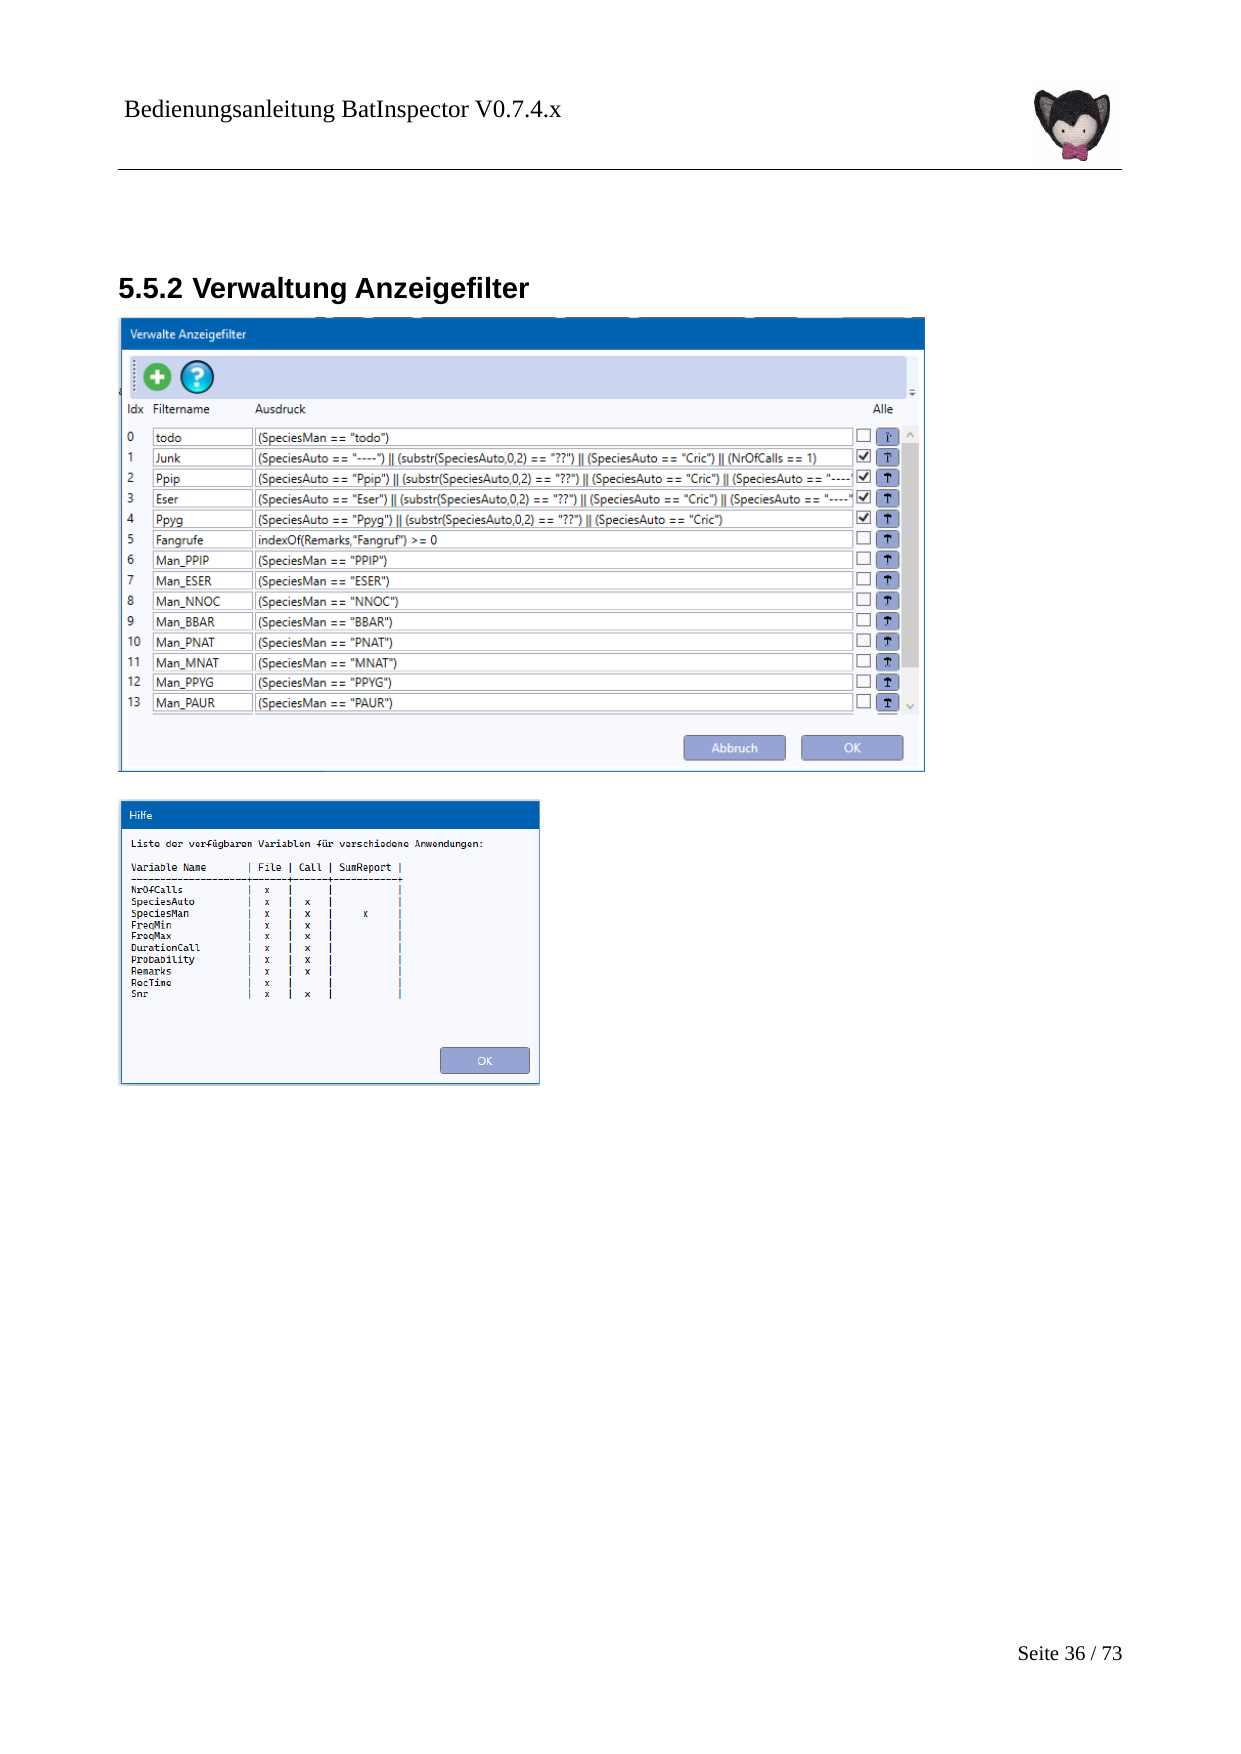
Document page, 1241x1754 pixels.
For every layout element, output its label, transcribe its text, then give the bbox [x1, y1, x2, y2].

picture [118, 799, 540, 1086]
picture [1030, 80, 1119, 169]
subtitle Verwaltung Anzeigefilter [118, 272, 1122, 305]
picture [118, 317, 925, 772]
